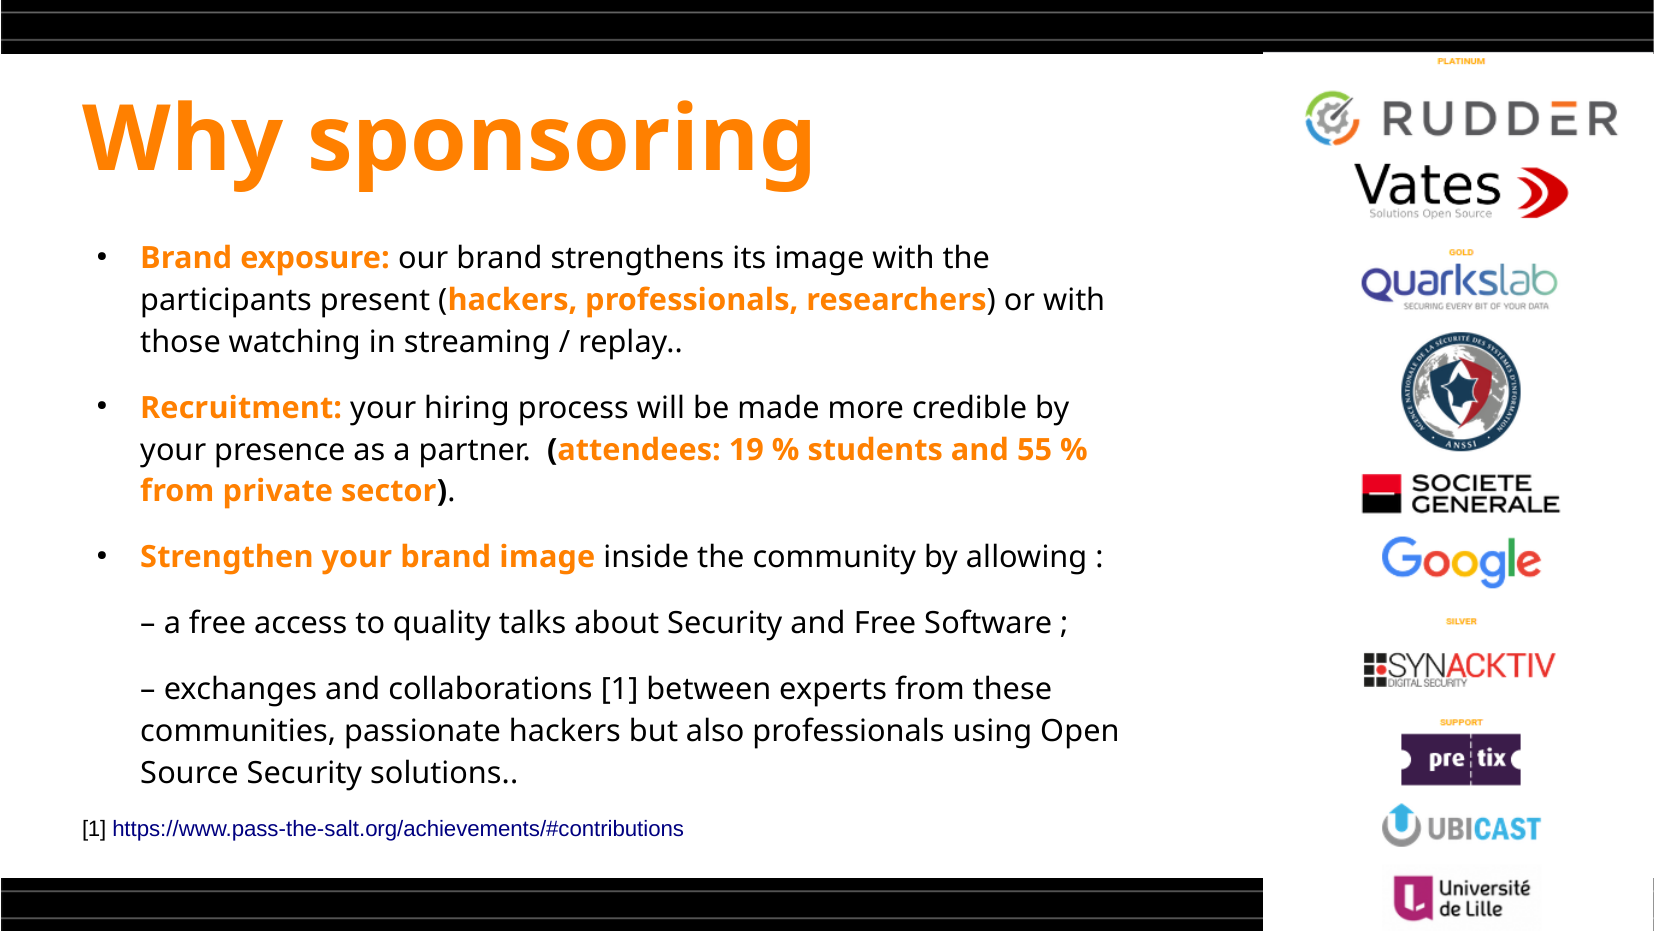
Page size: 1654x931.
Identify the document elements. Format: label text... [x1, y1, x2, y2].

picture [1, 0, 1654, 931]
list Brand exposure: our brand strengthens its image with the participants present (hackers, professionals, researchers) or with those watching in streaming / replay.. Recruitment: your hiring process will be made more credible by your presence as a partner. (attendees: 19 % students and 55 % from private sector). Strengthen your brand image inside the community by allowing : – a free access to quality talks about Security and Free Software ; – exchanges and collaborations [1] between experts from these communities, passionate hackers but also professionals using Open Source Security solutions.. [1] https://www.pass-the-salt.org/achievements/#contributions [82, 236, 1123, 851]
title Why sponsoring [82, 57, 1263, 213]
